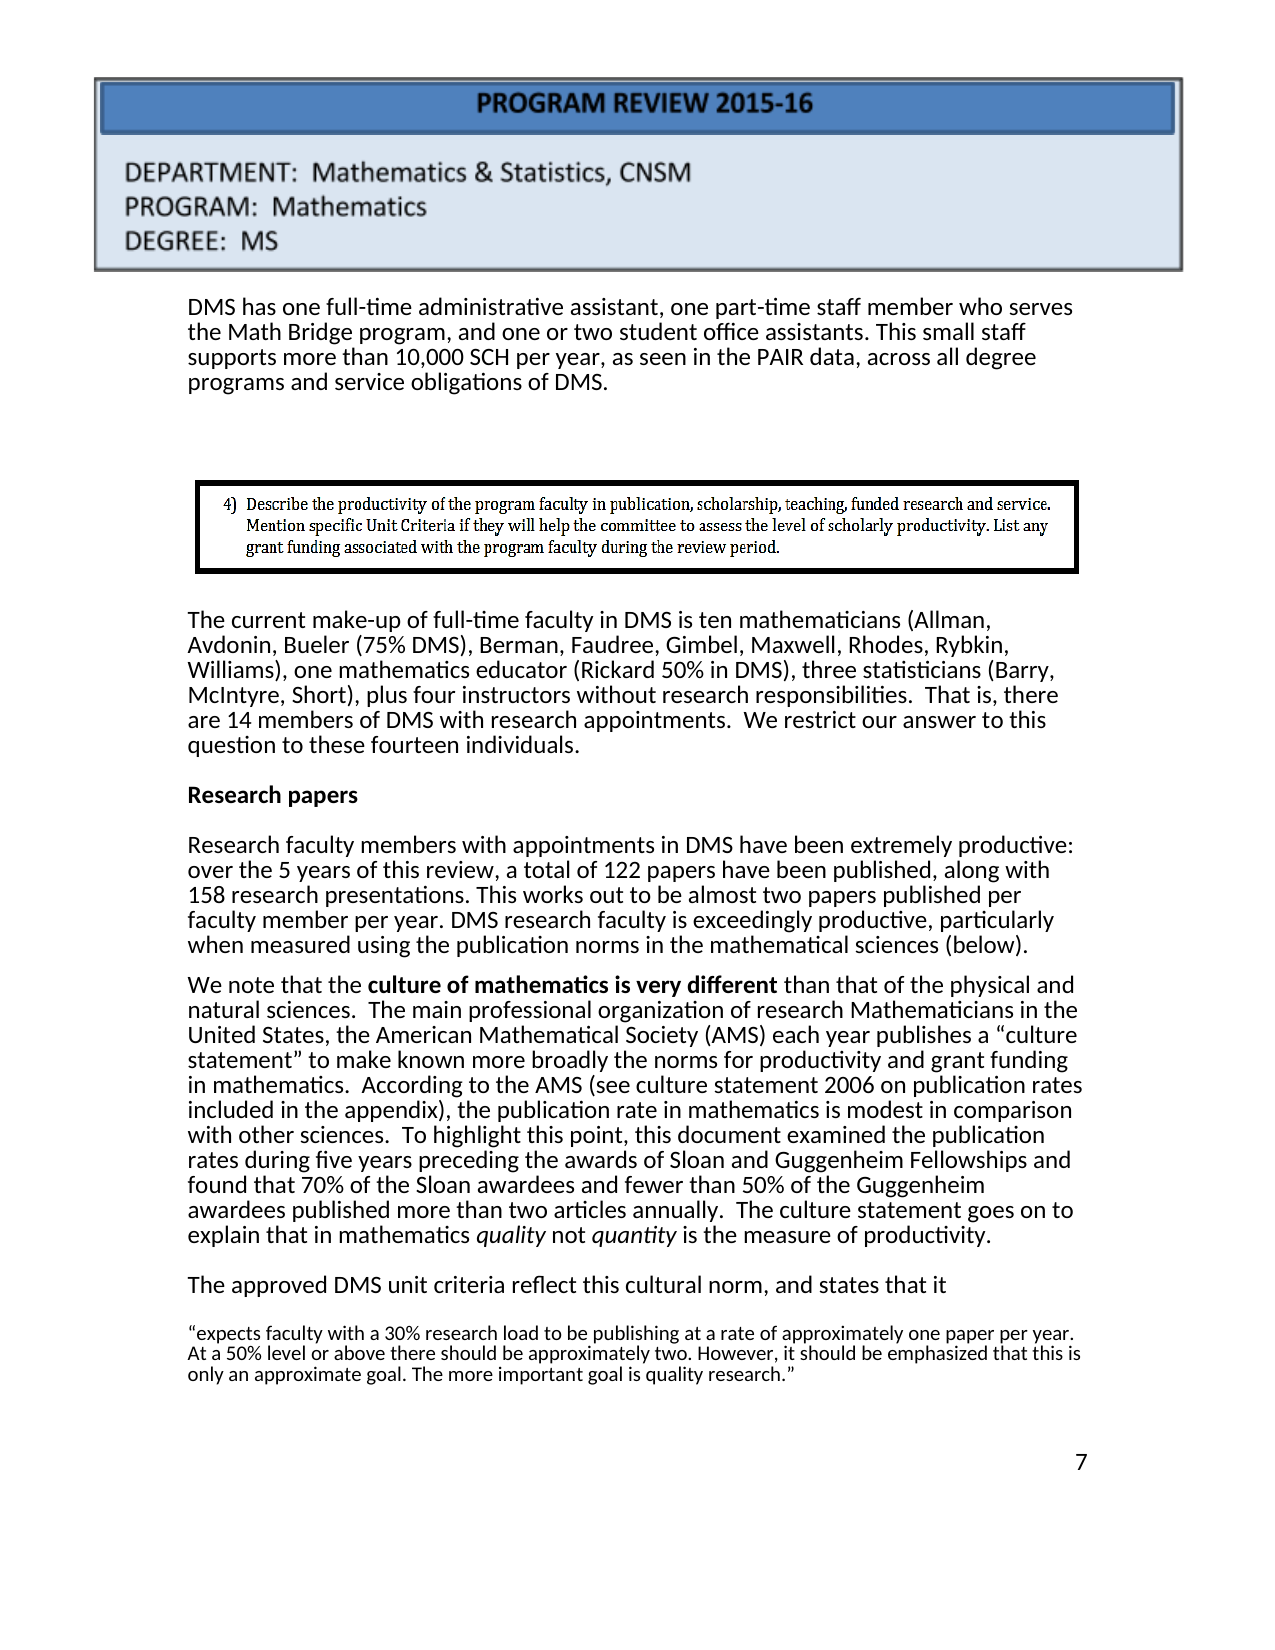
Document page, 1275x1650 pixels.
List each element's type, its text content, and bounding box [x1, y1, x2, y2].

picture [187, 471, 1088, 585]
text The current make-up of full-time faculty in DMS is ten mathematicians (Allman, Avdonin, Bueler (75% DMS), Berman, Faudree, Gimbel, Maxwell, Rhodes, Rybkin, Williams), one mathematics educator (Rickard 50% in DMS), three statisticians (Barry, McIntyre, Short), plus four instructors without research responsibilities. That is, there are 14 members of DMS with research appointments. We restrict our answer to this question to these fourteen individuals. [187, 610, 1087, 760]
text “expects faculty with a 30% research load to be publishing at a rate of approximately one paper per year. At a 50% level or above there should be approximately two. However, it should be emphasized that this is only an approximate goal. The more important goal is quality research.” [187, 1324, 1087, 1387]
text Research faculty members with appointments in DMS have been extremely productive: over the 5 years of this review, a total of 122 papers have been published, along with 158 research presentations. This works out to be almost two papers published per faculty member per year. DMS research faculty is exceedingly productive, particularly when measured using the publication norms in the mathematical sciences (below). [187, 835, 1087, 960]
list DMS has one full-time administrative assistant, one part-time staff member who serves the Math Bridge program, and one or two student office assistants. This small staff supports more than 10,000 SCH per year, as seen in the PAIR data, across all degree programs and service obligations of DMS. [187, 297, 1087, 397]
text We note that the culture of mathematics is very different than that of the physical and natural sciences. The main professional organization of research Mathematicians in the United States, the American Mathematical Society (AMS) each year publishes a “culture statement” to make known more broadly the norms for productivity and grant funding in mathematics. According to the AMS (see culture statement 2006 on publication rates included in the appendix), the publication rate in mathematics is modest in comparison with other sciences. To highlight this point, this document examined the publication rates during five years preceding the awards of Sloan and Guggenheim Fellowships and found that 70% of the Sloan awardees and fewer than 50% of the Guggenheim awardees published more than two articles annually. The culture statement goes on to explain that in mathematics quality not quantity is the measure of productivity. [187, 974, 1087, 1249]
picture [93, 77, 1184, 272]
text The approved DMS unit criteria reflect this cultural norm, and states that it [187, 1274, 1087, 1299]
text Research papers [187, 785, 1087, 810]
